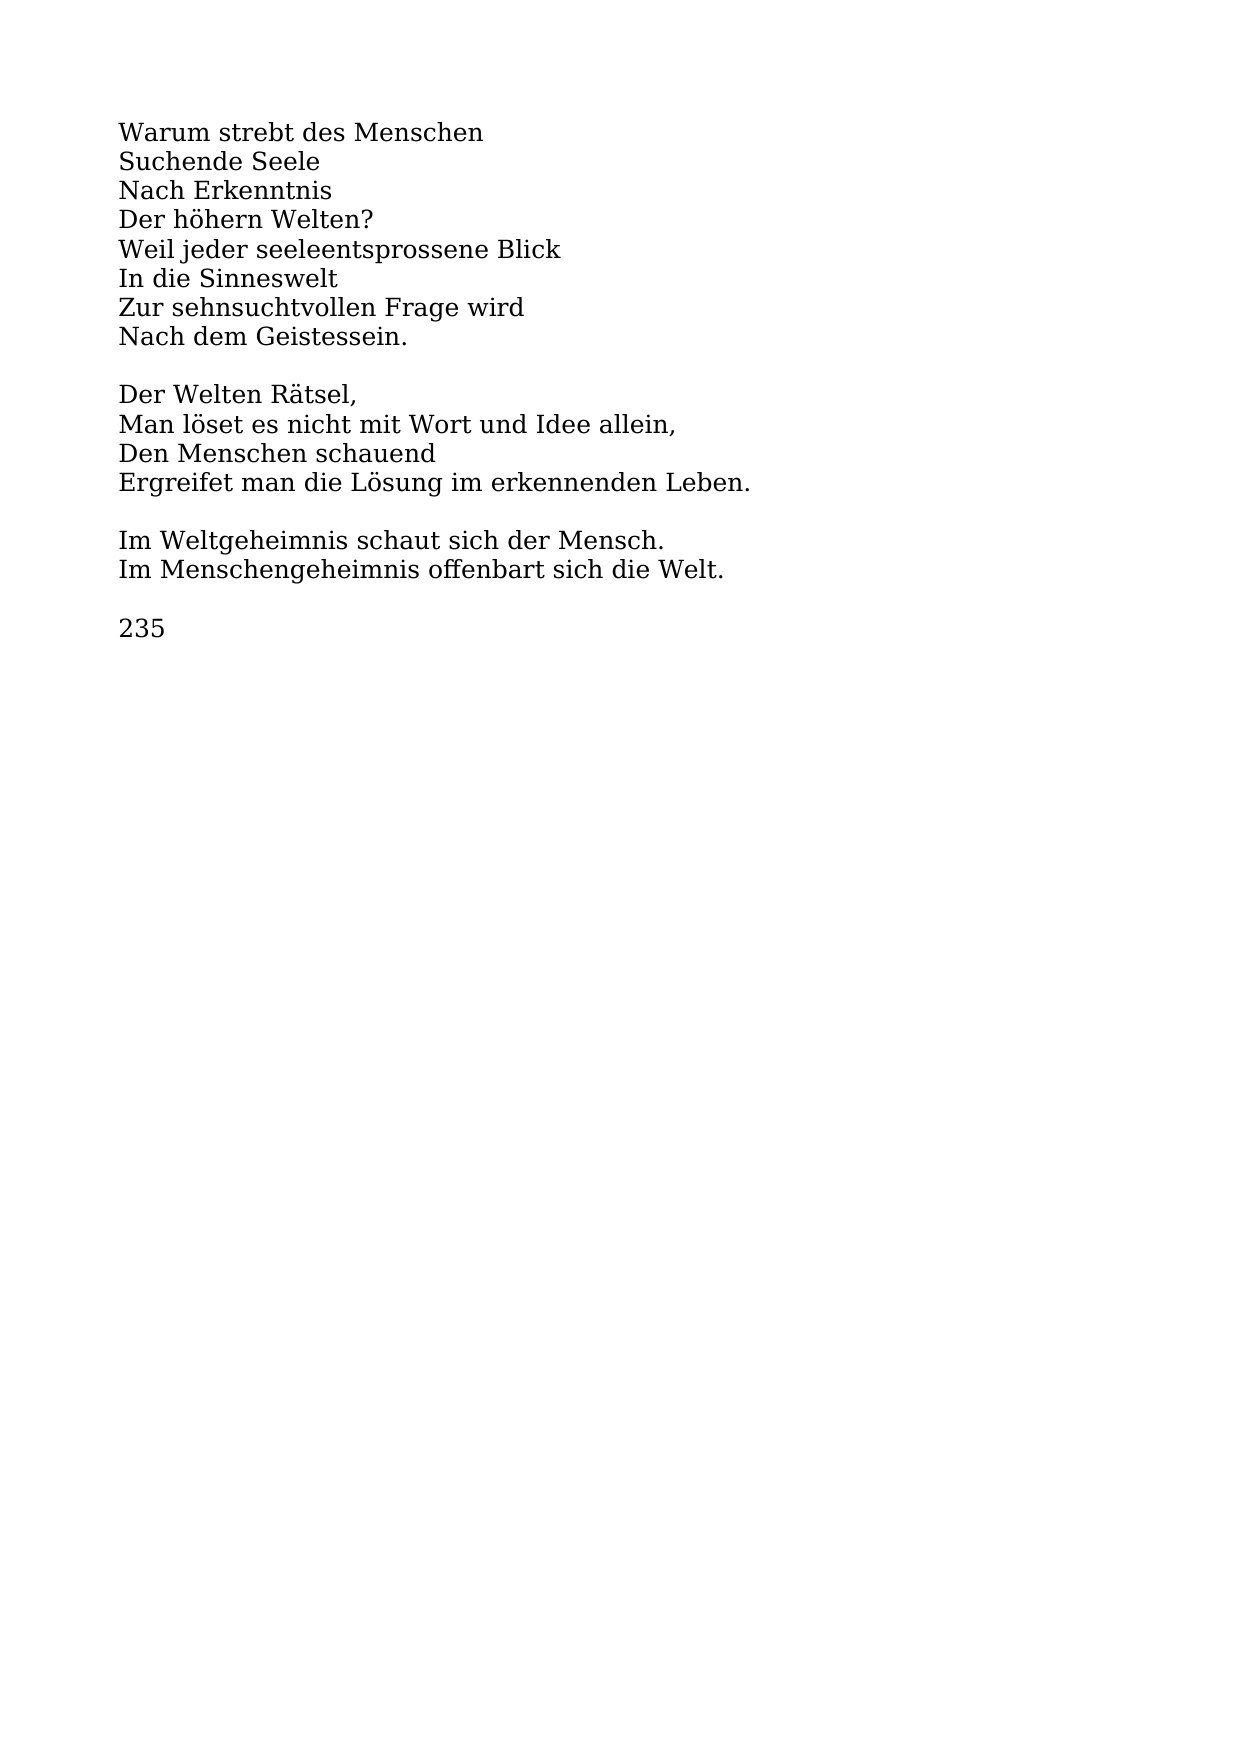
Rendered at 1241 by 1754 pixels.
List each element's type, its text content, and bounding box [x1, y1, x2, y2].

text In die Sinneswelt [118, 264, 1122, 293]
text Suchende Seele [118, 147, 1122, 176]
text Man löset es nicht mit Wort und Idee allein, [118, 410, 1122, 439]
text Warum strebt des Menschen [118, 118, 1122, 147]
text Nach dem Geistessein. [118, 322, 1122, 351]
text Im Menschengeheimnis offenbart sich die Welt. [118, 556, 1122, 585]
text Der Welten Rätsel, [118, 381, 1122, 410]
text Den Menschen schauend [118, 439, 1122, 468]
text Weil jeder seeleentsprossene Blick [118, 235, 1122, 264]
text Im Weltgeheimnis schaut sich der Mensch. [118, 526, 1122, 556]
text Nach Erkenntnis [118, 176, 1122, 206]
text Ergreifet man die Lösung im erkennenden Leben. [118, 468, 1122, 497]
text Zur sehnsuchtvollen Frage wird [118, 293, 1122, 322]
text Der höhern Welten? [118, 206, 1122, 235]
text 235 [118, 614, 1122, 643]
